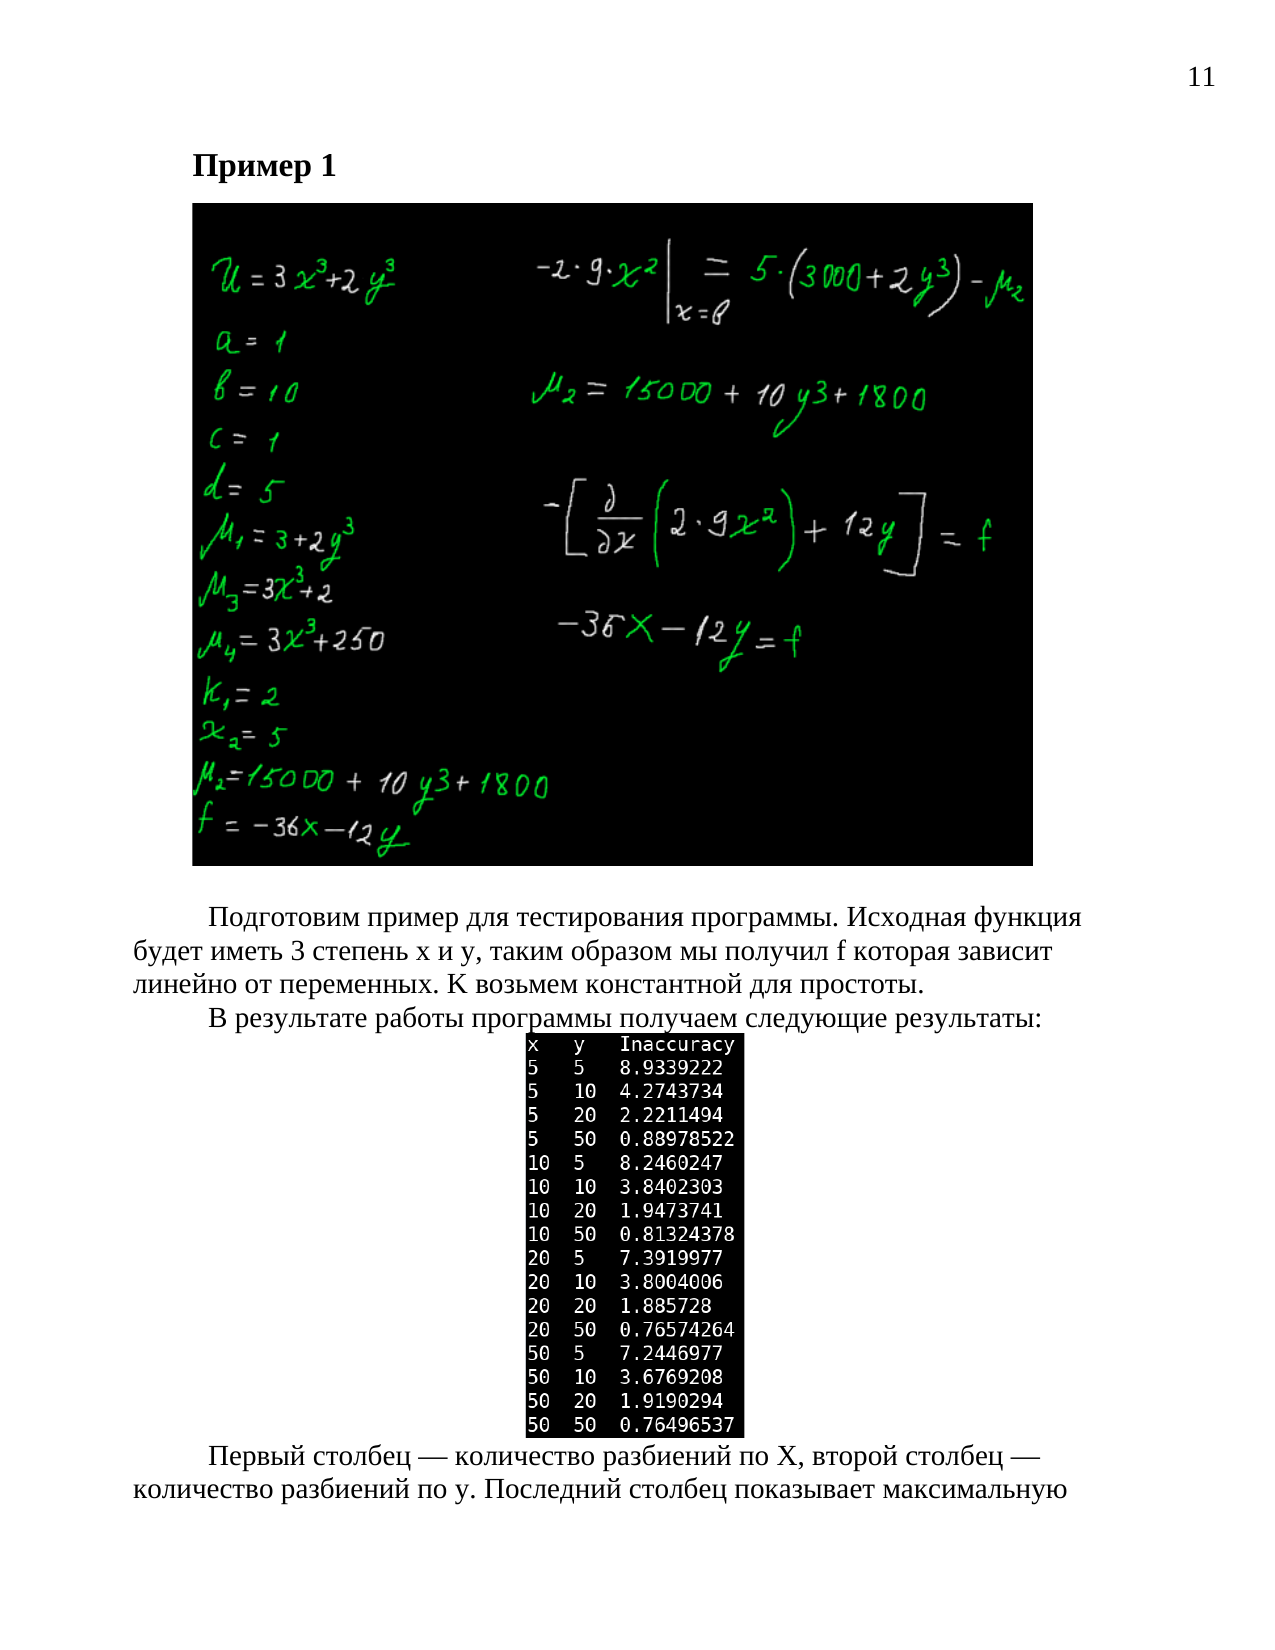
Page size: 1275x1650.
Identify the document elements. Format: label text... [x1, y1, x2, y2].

subtitle Пример 1 [133, 146, 1137, 184]
text В результате работы программы получаем следующие результаты: [133, 1000, 1137, 1033]
text Первый столбец — количество разбиений по Х, второй столбец — количество разбиений по у. Последний столбец показывает максимальную [133, 1438, 1137, 1505]
picture [525, 1033, 745, 1438]
picture [192, 203, 1033, 866]
text Подготовим пример для тестирования программы. Исходная функция будет иметь 3 степень x и y, таким образом мы получил f которая зависит линейно от переменных. K возьмем константной для простоты. [133, 899, 1137, 1000]
